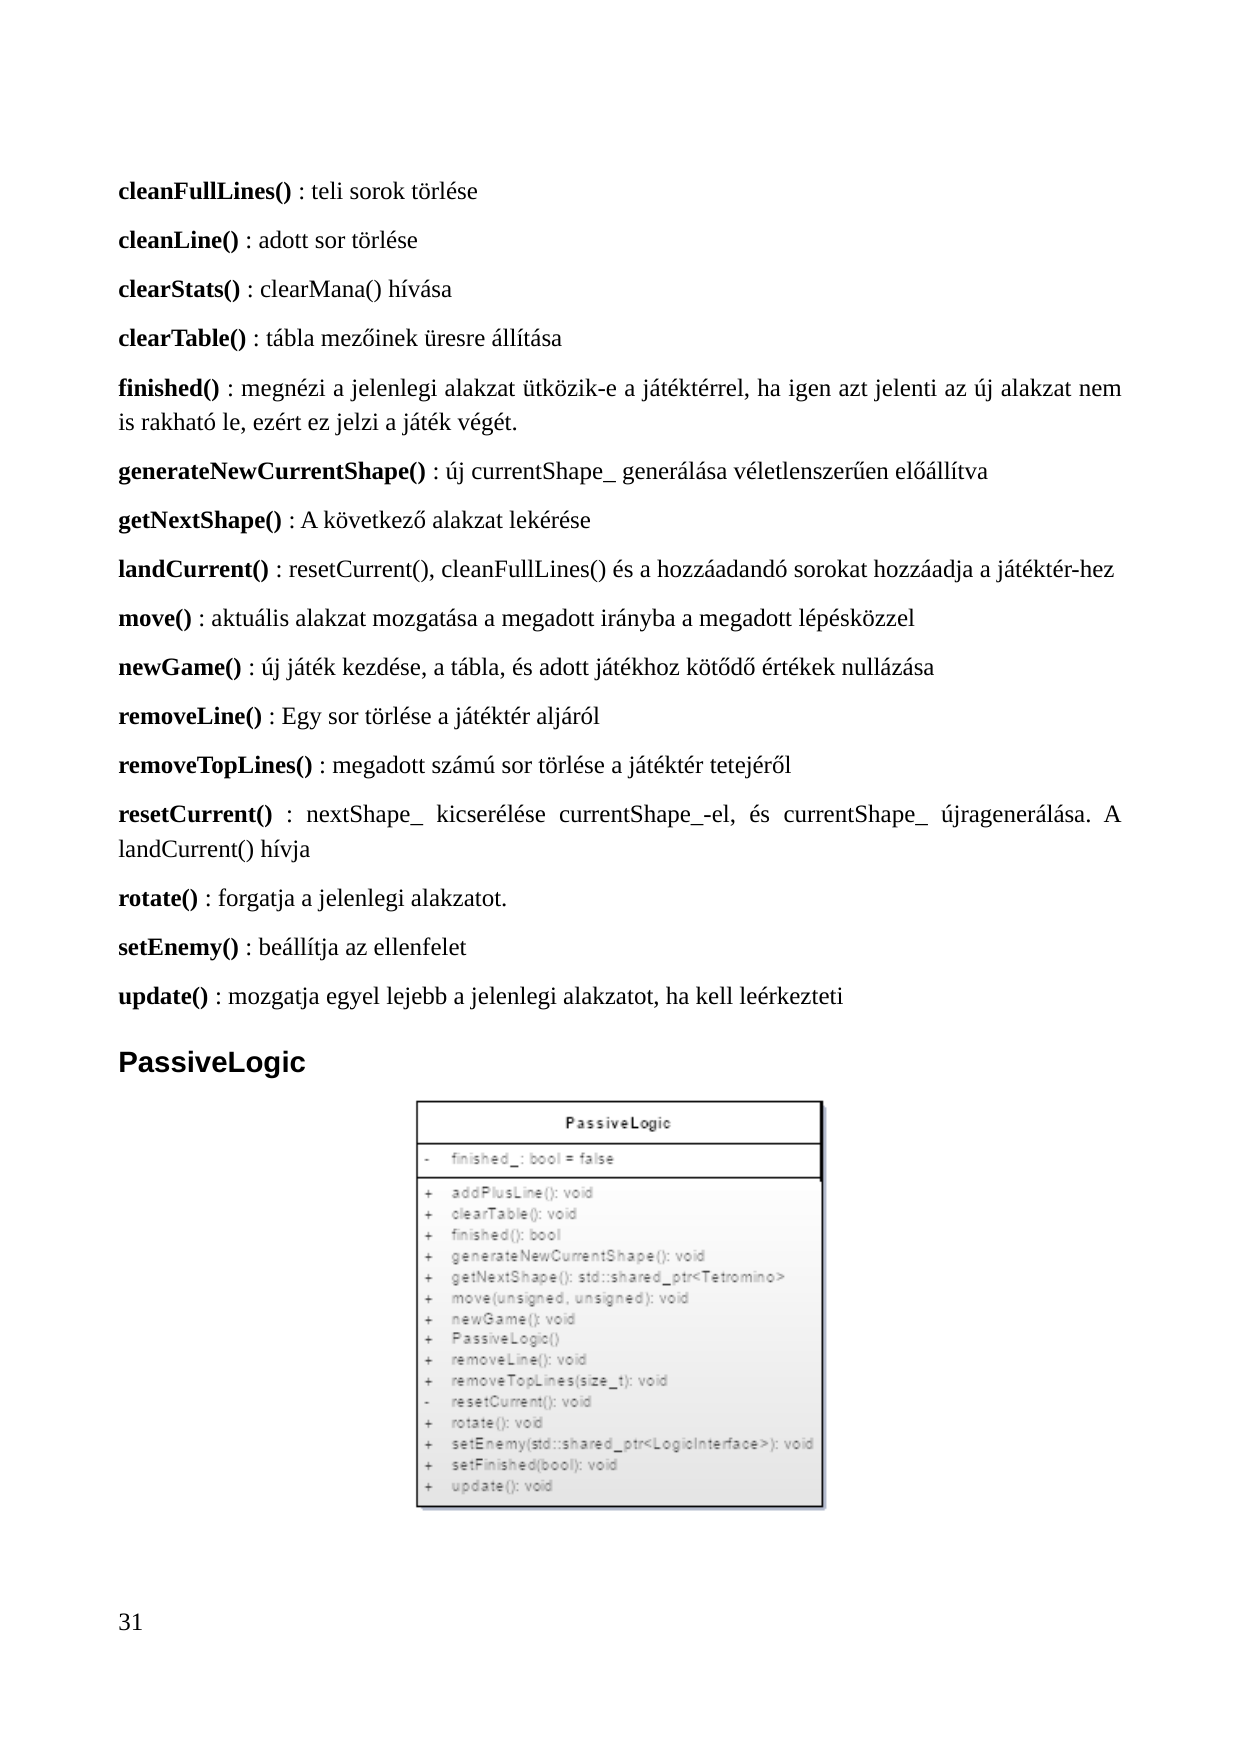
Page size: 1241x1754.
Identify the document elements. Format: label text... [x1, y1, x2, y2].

text clearStats() : clearMana() hívása [118, 274, 1122, 303]
text generateNewCurrentShape() : új currentShape_ generálása véletlenszerűen előállítva [118, 456, 1122, 485]
text removeTopLines() : megadott számú sor törlése a játéktér tetejéről [118, 751, 1122, 779]
text removeLine() : Egy sor törlése a játéktér aljáról [118, 701, 1122, 730]
text finished() : megnézi a jelenlegi alakzat ütközik-e a játéktérrel, ha igen azt jelenti az új alakzat nem is rakható le, ezért ez jelzi a játék végét. [118, 373, 1122, 436]
picture [407, 1091, 833, 1523]
text resetCurrent() : nextShape_ kicserélése currentShape_-el, és currentShape_ újragenerálása. A landCurrent() hívja [118, 799, 1122, 863]
text update() : mozgatja egyel lejebb a jelenlegi alakzatot, ha kell leérkezteti [118, 981, 1122, 1010]
text newGame() : új játék kezdése, a tábla, és adott játékhoz kötődő értékek nullázása [118, 652, 1122, 681]
text landCurrent() : resetCurrent(), cleanFullLines() és a hozzáadandó sorokat hozzáadja a játéktér-hez [118, 554, 1122, 583]
text getNextShape() : A következő alakzat lekérése [118, 505, 1122, 534]
subtitle PassiveLogic [118, 1045, 1122, 1079]
text rotate() : forgatja a jelenlegi alakzatot. [118, 883, 1122, 912]
text cleanFullLines() : teli sorok törlése [118, 176, 1122, 205]
text setEnemy() : beállítja az ellenfelet [118, 932, 1122, 961]
text move() : aktuális alakzat mozgatása a megadott irányba a megadott lépésközzel [118, 603, 1122, 632]
text cleanLine() : adott sor törlése [118, 225, 1122, 254]
text clearTable() : tábla mezőinek üresre állítása [118, 323, 1122, 352]
